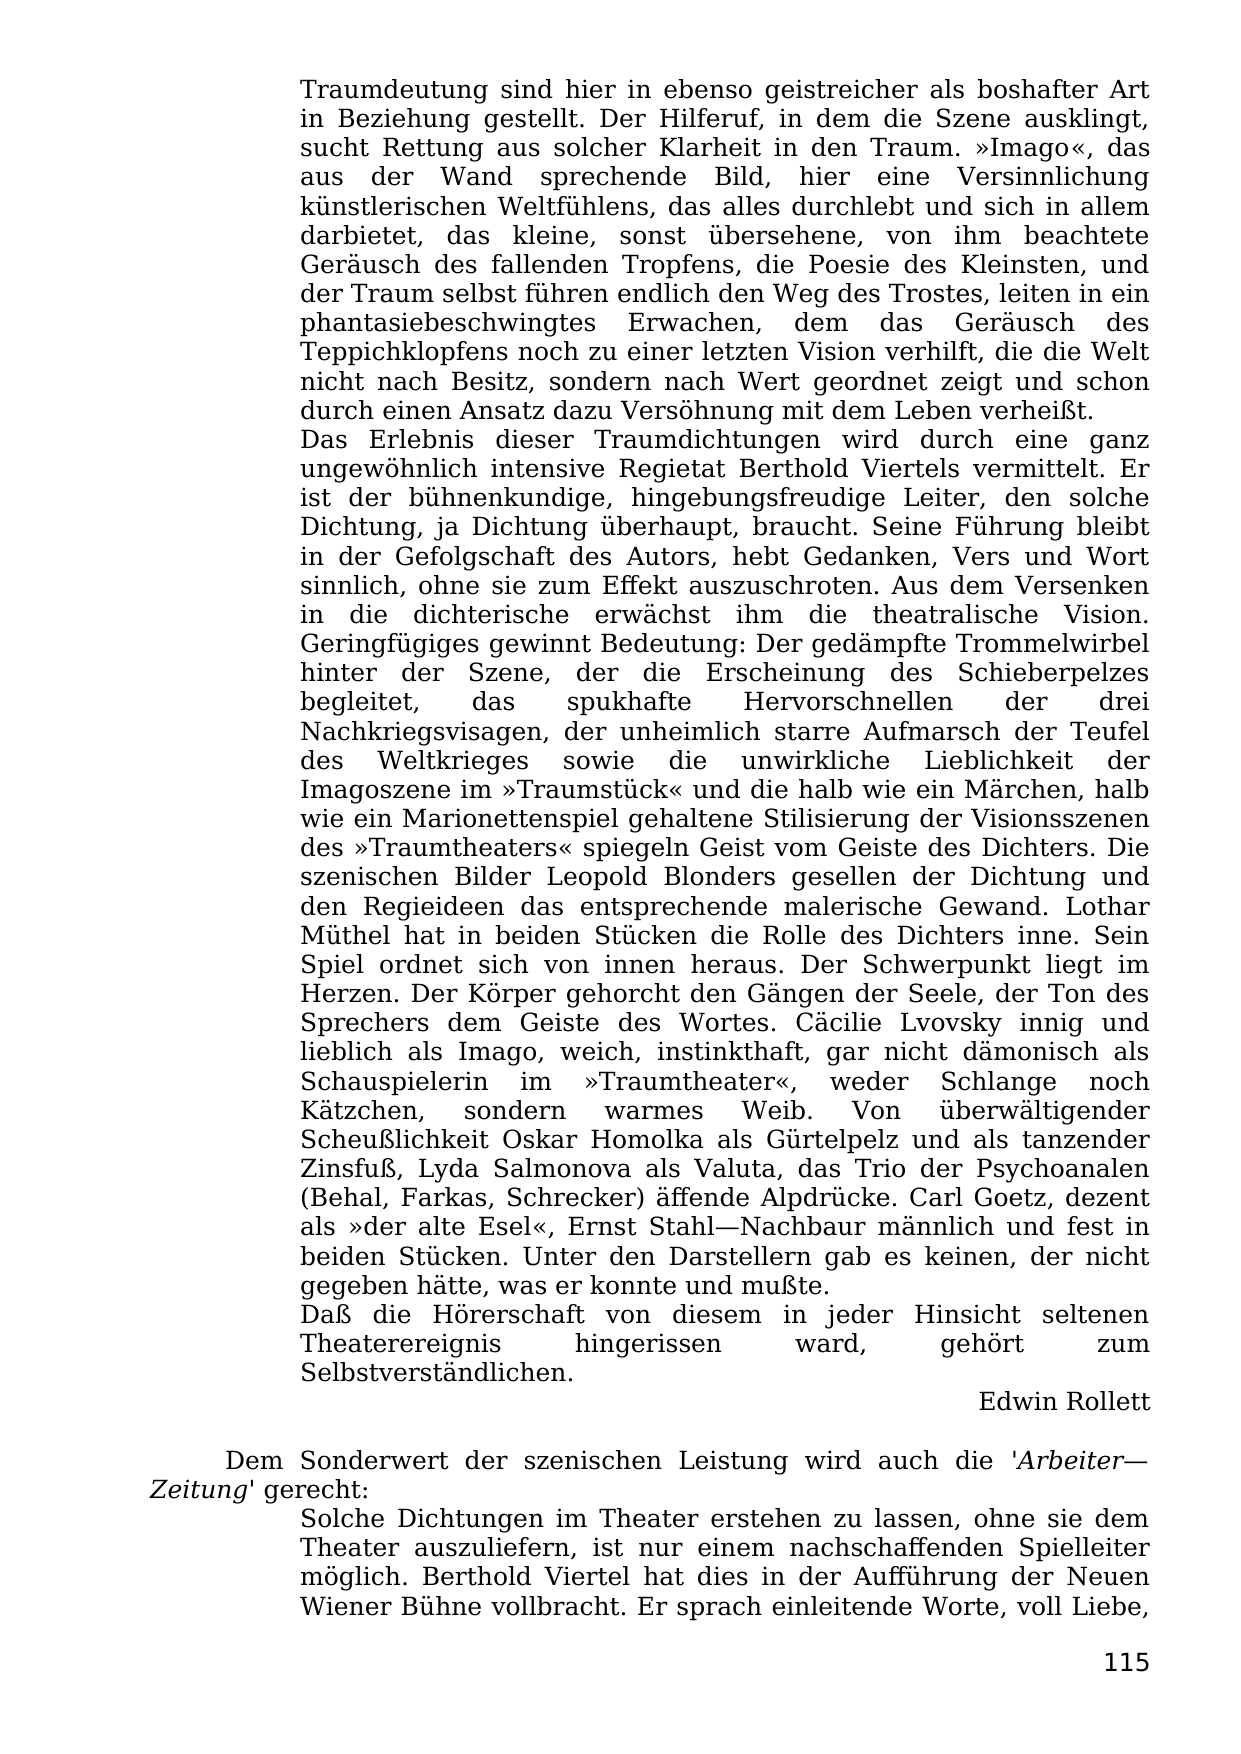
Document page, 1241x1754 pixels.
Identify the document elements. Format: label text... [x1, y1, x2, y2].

text Das Erlebnis dieser Traumdichtungen wird durch eine ganz ungewöhnlich intensive Regietat Berthold Viertels vermittelt. Er ist der bühnenkundige, hingebungsfreudige Leiter, den solche Dichtung, ja Dichtung überhaupt, braucht. Seine Führung bleibt in der Gefolgschaft des Autors, hebt Gedanken, Vers und Wort sinnlich, ohne sie zum Effekt auszuschroten. Aus dem Versenken in die dichterische erwächst ihm die theatralische Vision. Geringfügiges gewinnt Bedeutung: Der gedämpfte Trommelwirbel hinter der Szene, der die Erscheinung des Schieberpelzes begleitet, das spukhafte Hervorschnellen der drei Nachkriegsvisagen, der unheimlich starre Aufmarsch der Teufel des Weltkrieges sowie die unwirkliche Lieblichkeit der Imagoszene im »Traumstück« und die halb wie ein Märchen, halb wie ein Marionettenspiel gehaltene Stilisierung der Visionsszenen des »Traumtheaters« spiegeln Geist vom Geiste des Dichters. Die szenischen Bilder Leopold Blonders gesellen der Dichtung und den Regieideen das entsprechende malerische Gewand. Lothar Müthel hat in beiden Stücken die Rolle des Dichters inne. Sein Spiel ordnet sich von innen heraus. Der Schwerpunkt liegt im Herzen. Der Körper gehorcht den Gängen der Seele, der Ton des Sprechers dem Geiste des Wortes. Cäcilie Lvovsky innig und lieblich als Imago, weich, instinkthaft, gar nicht dämonisch als Schauspielerin im »Traumtheater«, weder Schlange noch Kätzchen, sondern warmes Weib. Von überwältigender Scheußlichkeit Oskar Homolka als Gürtelpelz und als tanzender Zinsfuß, Lyda Salmonova als Valuta, das Trio der Psychoanalen (Behal, Farkas, Schrecker) äffende Alpdrücke. Carl Goetz, dezent als »der alte Esel«, Ernst Stahl—Nachbaur männlich und fest in beiden Stücken. Unter den Darstellern gab es keinen, der nicht gegeben hätte, was er konnte und mußte. [300, 425, 1151, 1300]
text Solche Dichtungen im Theater erstehen zu lassen, ohne sie dem Theater auszuliefern, ist nur einem nachschaffenden Spielleiter möglich. Berthold Viertel hat dies in der Aufführung der Neuen Wiener Bühne vollbracht. Er sprach einleitende Worte, voll Liebe, [300, 1504, 1151, 1621]
text Edwin Rollett [150, 1387, 1151, 1417]
text Dem Sonderwert der szenischen Leistung wird auch die 'Arbeiter—Zeitung' gerecht: [150, 1446, 1151, 1504]
text Traumdeutung sind hier in ebenso geistreicher als boshafter Art in Beziehung gestellt. Der Hilferuf, in dem die Szene ausklingt, sucht Rettung aus solcher Klarheit in den Traum. »Imago«, das aus der Wand sprechende Bild, hier eine Versinnlichung künstlerischen Weltfühlens, das alles durchlebt und sich in allem darbietet, das kleine, sonst übersehene, von ihm beachtete Geräusch des fallenden Tropfens, die Poesie des Kleinsten, und der Traum selbst führen endlich den Weg des Trostes, leiten in ein phantasiebeschwingtes Erwachen, dem das Geräusch des Teppichklopfens noch zu einer letzten Vision verhilft, die die Welt nicht nach Besitz, sondern nach Wert geordnet zeigt und schon durch einen Ansatz dazu Versöhnung mit dem Leben verheißt. [300, 75, 1151, 425]
text Daß die Hörerschaft von diesem in jeder Hinsicht seltenen Theaterereignis hingerissen ward, gehört zum Selbstverständlichen. [300, 1300, 1151, 1387]
